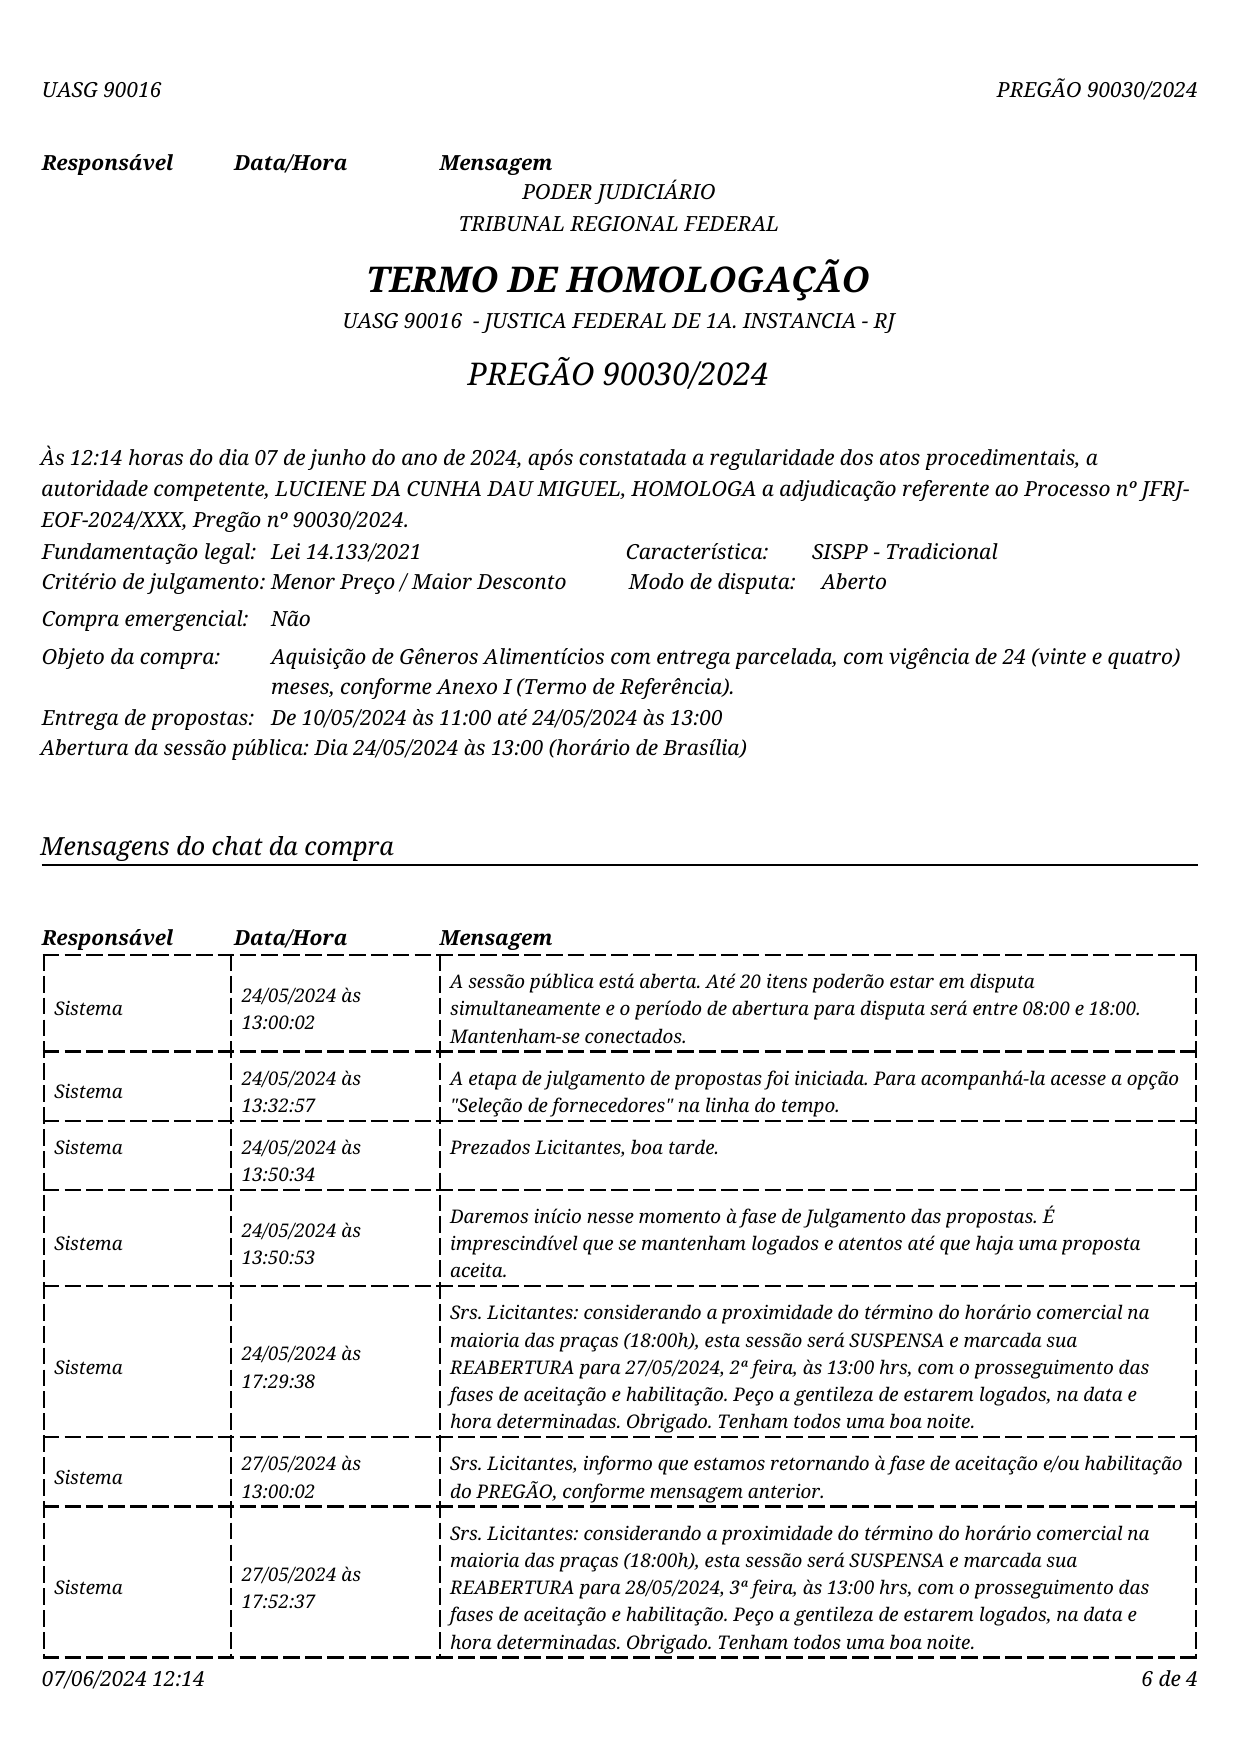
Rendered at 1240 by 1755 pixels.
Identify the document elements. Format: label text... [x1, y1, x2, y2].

table_cell Sistema [44, 1120, 231, 1189]
table_cell A etapa de julgamento de propostas foi iniciada. Para acompanhá-la acesse a opção "Seleção de fornecedores" na linha do tempo. [440, 1050, 1196, 1119]
table_cell 27/05/2024 às 17:52:37 [231, 1505, 439, 1656]
table_cell Entrega de propostas: [42, 703, 271, 733]
table_header Fundamentação legal: [42, 537, 271, 567]
table_header A sessão pública está aberta. Até 20 itens poderão estar em disputa simultaneamente e o período de abertura para disputa será entre 08:00 e 18:00. Mantenham-se conectados. [440, 954, 1196, 1050]
table_cell Não [271, 605, 1188, 642]
subtitle TERMO DE HOMOLOGAÇÃO [42, 254, 1198, 303]
table_cell Sistema [44, 1189, 231, 1285]
text Abertura da sessão pública: Dia 24/05/2024 às 13:00 (horário de Brasília) [40, 733, 1200, 761]
subtitle PREGÃO 90030/2024 [42, 352, 1198, 394]
table_cell Sistema [44, 1436, 231, 1505]
text PODER JUDICIÁRIO [42, 177, 1198, 205]
table_cell De 10/05/2024 às 11:00 até 24/05/2024 às 13:00 [271, 703, 1188, 733]
table_header 24/05/2024 às 13:00:02 [231, 954, 439, 1050]
table_cell Sistema [44, 1285, 231, 1436]
table_cell Objeto da compra: [42, 642, 271, 703]
table_cell Aquisição de Gêneros Alimentícios com entrega parcelada, com vigência de 24 (vinte e quatro) meses, conforme Anexo I (Termo de Referência). [271, 642, 1188, 703]
table_cell Compra emergencial: [42, 605, 271, 642]
text TRIBUNAL REGIONAL FEDERAL [42, 209, 1198, 237]
text UASG 90016 - JUSTICA FEDERAL DE 1A. INSTANCIA - RJ [42, 306, 1198, 334]
table_cell 24/05/2024 às 17:29:38 [231, 1285, 439, 1436]
text Responsável Data/Hora Mensagem [42, 923, 1200, 952]
table_cell Srs. Licitantes: considerando a proximidade do término do horário comercial na maioria das praças (18:00h), esta sessão será SUSPENSA e marcada sua REABERTURA para 28/05/2024, 3ª feira, às 13:00 hrs, com o prosseguimento das fases de aceitação e habilitação. Peço a gentileza de estarem logados, na data e hora determinadas. Obrigado. Tenham todos uma boa noite. [440, 1505, 1196, 1656]
table_cell Menor Preço / Maior Desconto Modo de disputa: Aberto [271, 567, 1188, 604]
table_header Sistema [44, 954, 231, 1050]
table_cell 24/05/2024 às 13:32:57 [231, 1050, 439, 1119]
table_cell Sistema [44, 1050, 231, 1119]
table_cell Sistema [44, 1505, 231, 1656]
table_cell 27/05/2024 às 13:00:02 [231, 1436, 439, 1505]
table_cell 24/05/2024 às 13:50:34 [231, 1120, 439, 1189]
table_cell Daremos início nesse momento à fase de Julgamento das propostas. É imprescindível que se mantenham logados e atentos até que haja uma proposta aceita. [440, 1189, 1196, 1285]
table_cell Critério de julgamento: [42, 567, 271, 604]
text Às 12:14 horas do dia 07 de junho do ano de 2024, após constatada a regularidade dos atos procedimentais, a autoridade competente, LUCIENE DA CUNHA DAU MIGUEL, HOMOLOGA a adjudicação referente ao Processo nº JFRJ-EOF-2024/XXX, Pregão nº 90030/2024. [40, 443, 1200, 534]
text Mensagens do chat da compra [40, 828, 1200, 862]
table_cell Prezados Licitantes, boa tarde. [440, 1120, 1196, 1189]
table_cell Srs. Licitantes: considerando a proximidade do término do horário comercial na maioria das praças (18:00h), esta sessão será SUSPENSA e marcada sua REABERTURA para 27/05/2024, 2ª feira, às 13:00 hrs, com o prosseguimento das fases de aceitação e habilitação. Peço a gentileza de estarem logados, na data e hora determinadas. Obrigado. Tenham todos uma boa noite. [440, 1285, 1196, 1436]
table_cell 24/05/2024 às 13:50:53 [231, 1189, 439, 1285]
table_cell Srs. Licitantes, informo que estamos retornando à fase de aceitação e/ou habilitação do PREGÃO, conforme mensagem anterior. [440, 1436, 1196, 1505]
table_header Lei 14.133/2021 Característica: SISPP - Tradicional [271, 537, 1188, 567]
